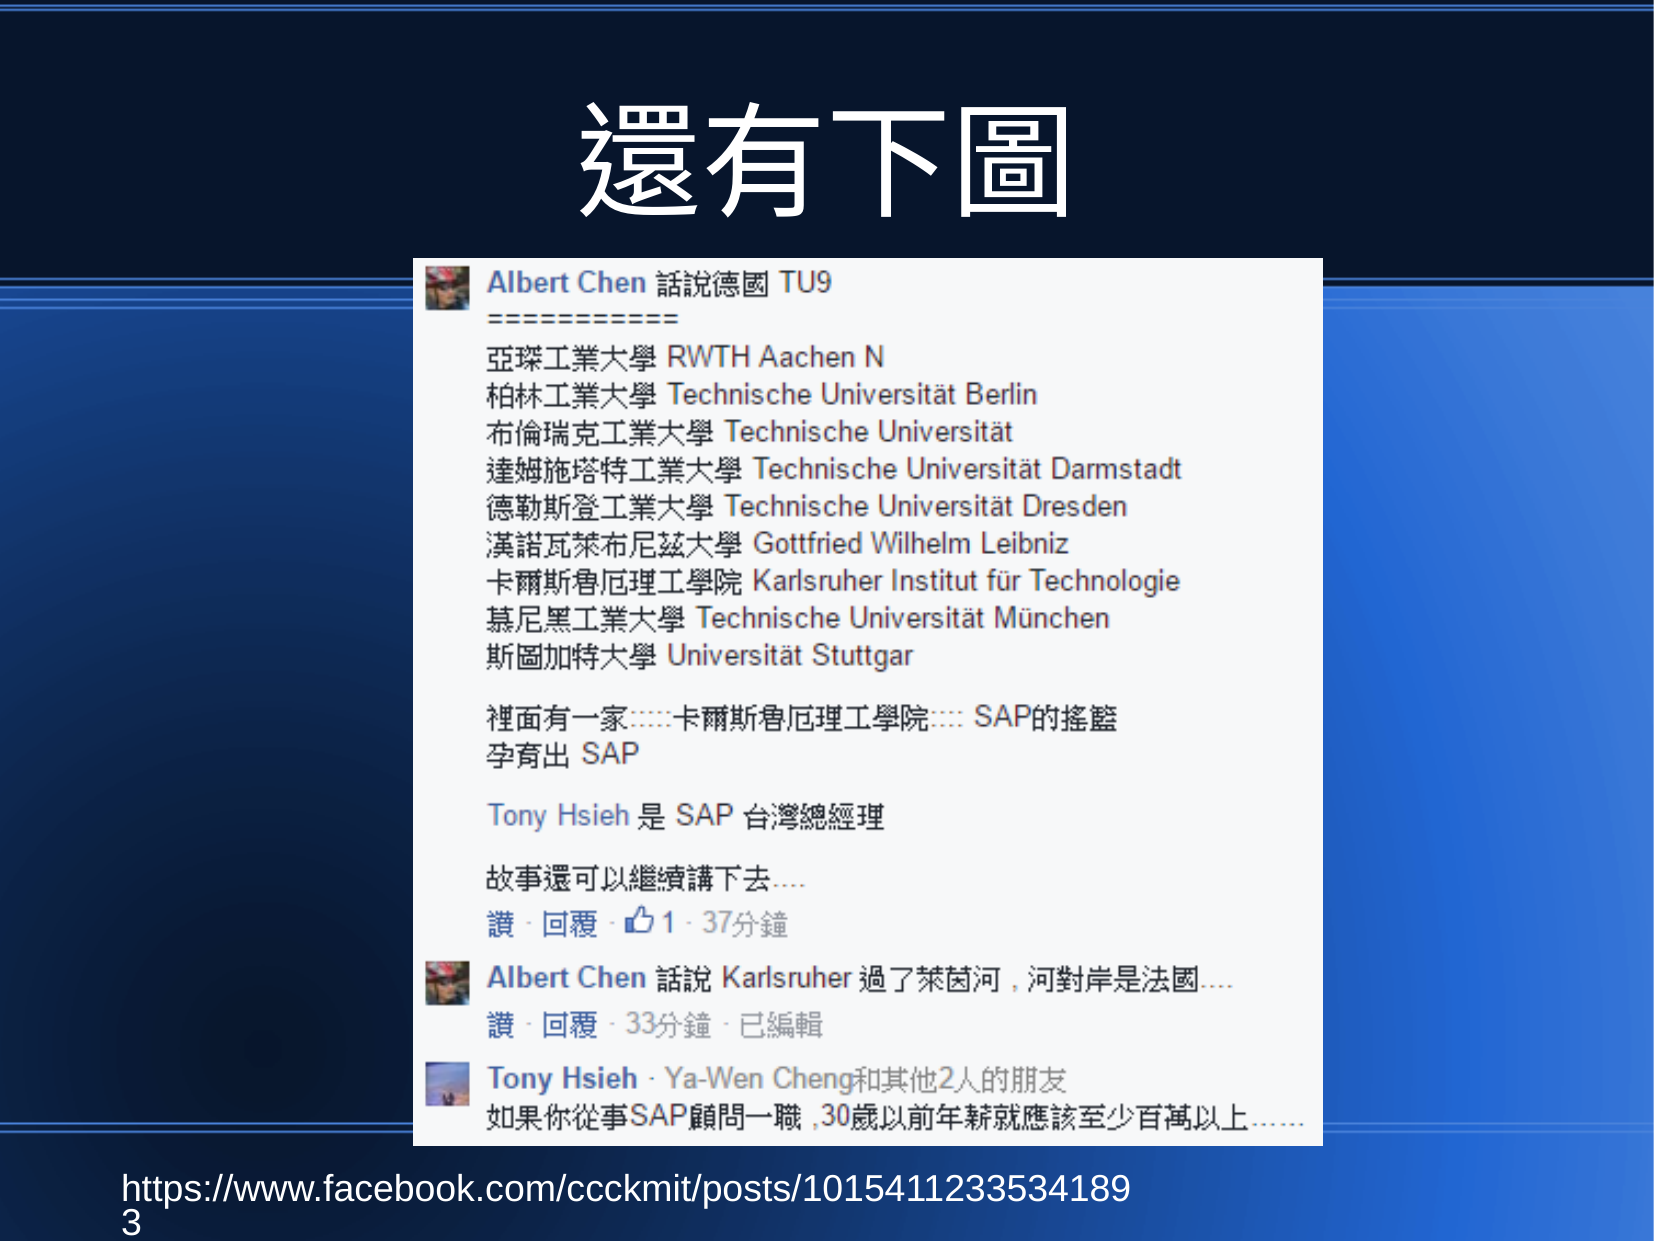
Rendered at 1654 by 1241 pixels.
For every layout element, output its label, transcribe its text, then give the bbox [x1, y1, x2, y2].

picture [0, 0, 1654, 1241]
text_box https://www.facebook.com/ccckmit/posts/10154112335341893 [106, 1159, 1165, 1217]
title 還有下圖 [82, 49, 1571, 257]
